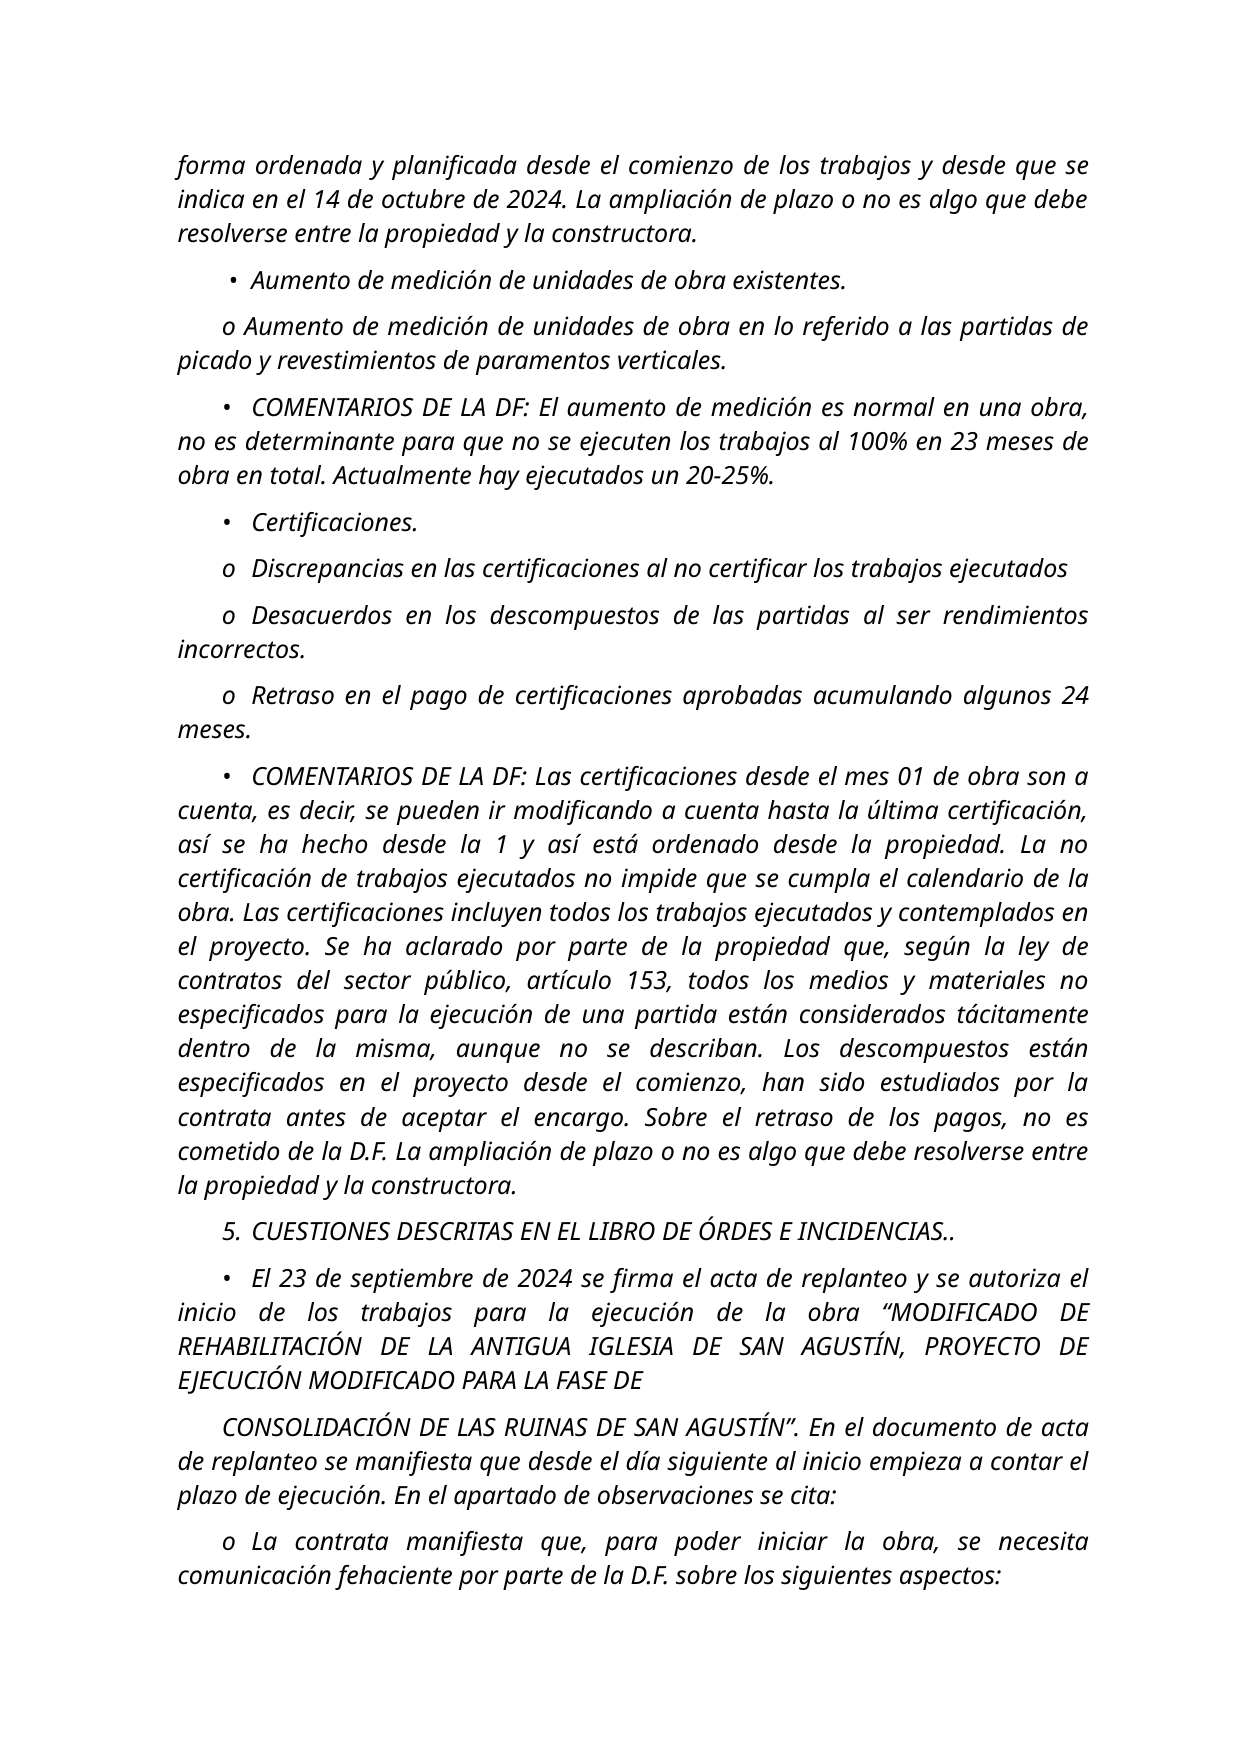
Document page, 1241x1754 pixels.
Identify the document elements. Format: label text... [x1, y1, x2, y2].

text • Certificaciones. [177, 504, 1093, 538]
text o Discrepancias en las certificaciones al no certificar los trabajos ejecutados [177, 551, 1093, 585]
text • Aumento de medición de unidades de obra existentes. [177, 262, 1093, 296]
text • COMENTARIOS DE LA DF: Las certificaciones desde el mes 01 de obra son a cuenta, es decir, se pueden ir modificando a cuenta hasta la última certificación, así se ha hecho desde la 1 y así está ordenado desde la propiedad. La no certificación de trabajos ejecutados no impide que se cumpla el calendario de la obra. Las certificaciones incluyen todos los trabajos ejecutados y contemplados en el proyecto. Se ha aclarado por parte de la propiedad que, según la ley de contratos del sector público, artículo 153, todos los medios y materiales no especificados para la ejecución de una partida están considerados tácitamente dentro de la misma, aunque no se describan. Los descompuestos están especificados en el proyecto desde el comienzo, han sido estudiados por la contrata antes de aceptar el encargo. Sobre el retraso de los pagos, no es cometido de la D.F. La ampliación de plazo o no es algo que debe resolverse entre la propiedad y la constructora. [177, 758, 1093, 1201]
text o Aumento de medición de unidades de obra en lo referido a las partidas de picado y revestimientos de paramentos verticales. [177, 309, 1093, 377]
text • El 23 de septiembre de 2024 se firma el acta de replanteo y se autoriza el inicio de los trabajos para la ejecución de la obra “MODIFICADO DE REHABILITACIÓN DE LA ANTIGUA IGLESIA DE SAN AGUSTÍN, PROYECTO DE EJECUCIÓN MODIFICADO PARA LA FASE DE [177, 1260, 1093, 1397]
text • COMENTARIOS DE LA DF: El aumento de medición es normal en una obra, no es determinante para que no se ejecuten los trabajos al 100% en 23 meses de obra en total. Actualmente hay ejecutados un 20-25%. [177, 389, 1093, 492]
text o La contrata manifiesta que, para poder iniciar la obra, se necesita comunicación fehaciente por parte de la D.F. sobre los siguientes aspectos: [177, 1524, 1093, 1592]
text 5. CUESTIONES DESCRITAS EN EL LIBRO DE ÓRDES E INCIDENCIAS.. [177, 1214, 1093, 1248]
text o Desacuerdos en los descompuestos de las partidas al ser rendimientos incorrectos. [177, 597, 1093, 665]
text forma ordenada y planificada desde el comienzo de los trabajos y desde que se indica en el 14 de octubre de 2024. La ampliación de plazo o no es algo que debe resolverse entre la propiedad y la constructora. [177, 148, 1093, 250]
text CONSOLIDACIÓN DE LAS RUINAS DE SAN AGUSTÍN”. En el documento de acta de replanteo se manifiesta que desde el día siguiente al inicio empieza a contar el plazo de ejecución. En el apartado de observaciones se cita: [177, 1409, 1093, 1511]
text o Retraso en el pago de certificaciones aprobadas acumulando algunos 24 meses. [177, 678, 1093, 746]
